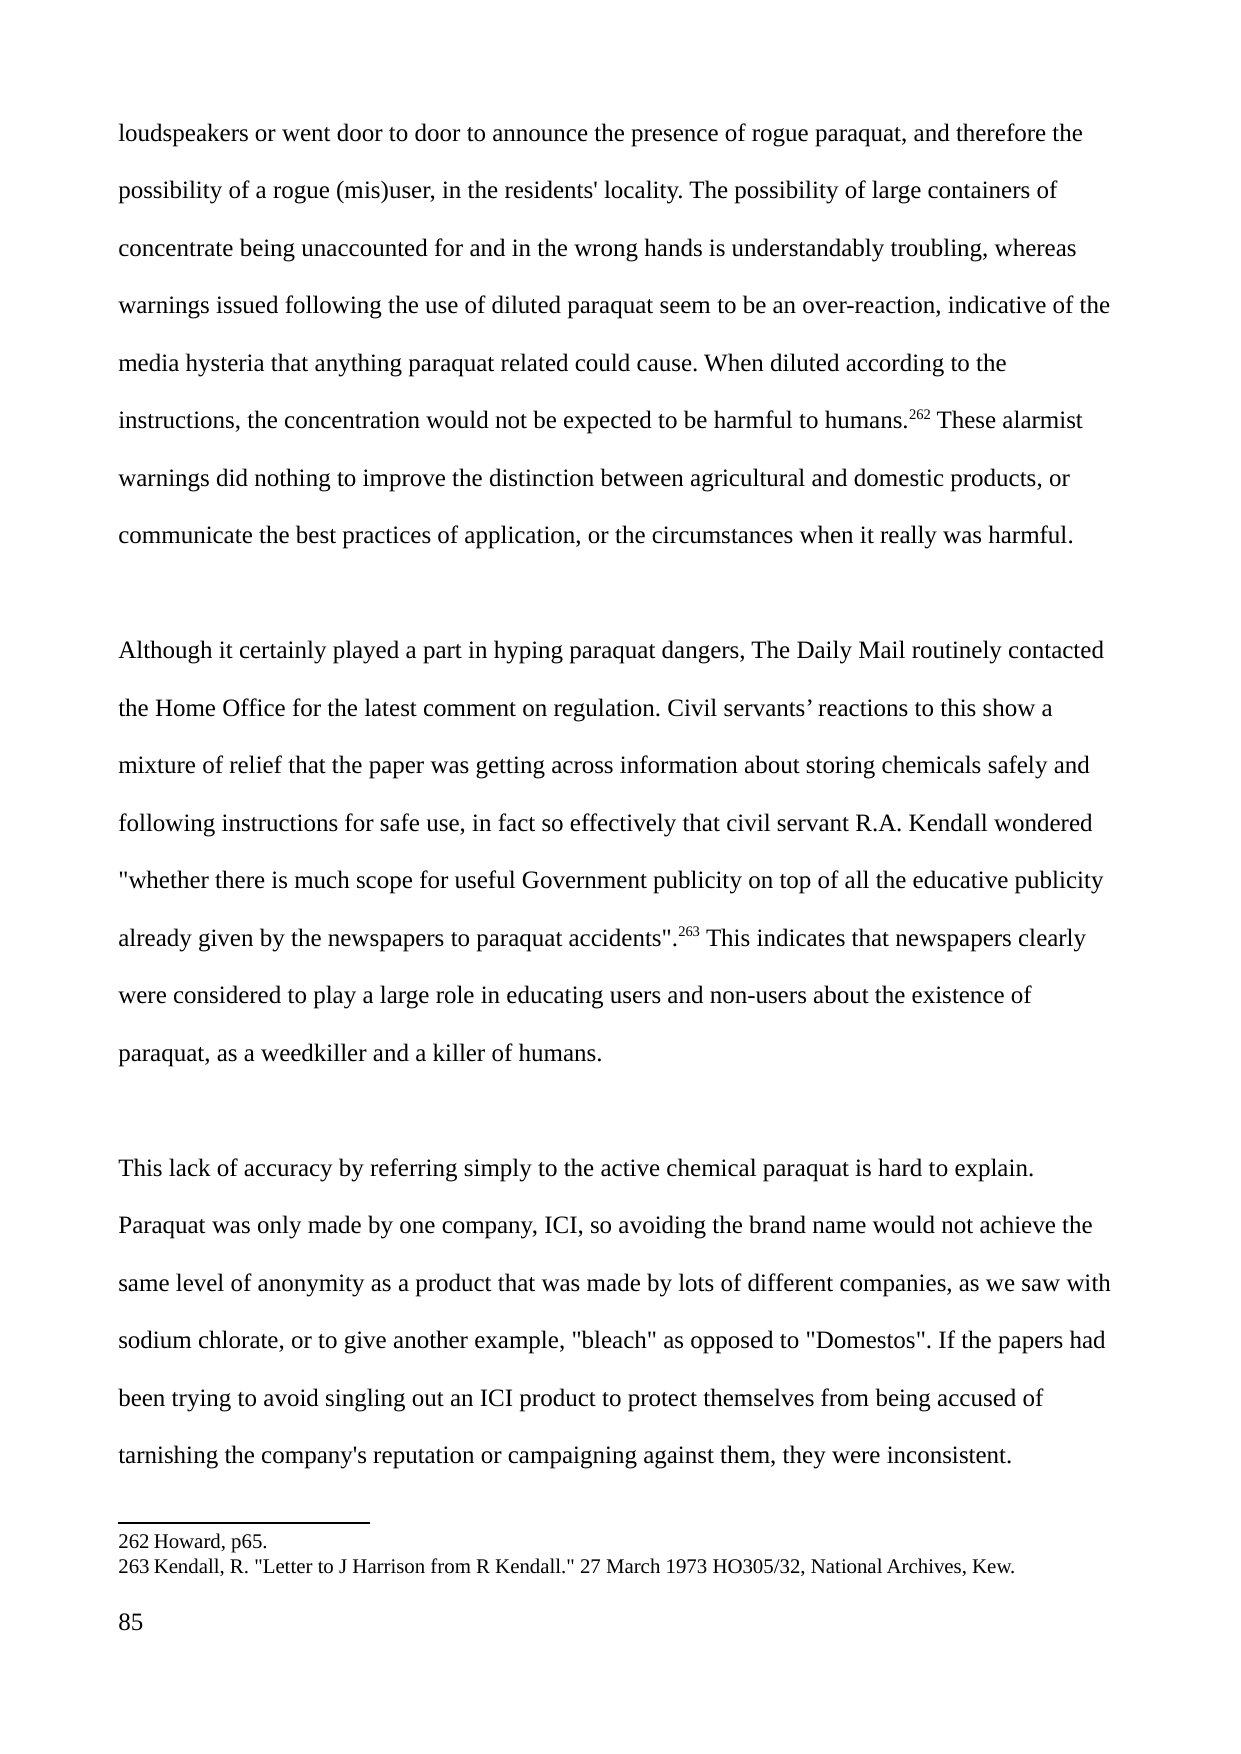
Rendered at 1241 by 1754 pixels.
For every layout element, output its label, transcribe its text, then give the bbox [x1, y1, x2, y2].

text This lack of accuracy by referring simply to the active chemical paraquat is hard to explain. Paraquat was only made by one company, ICI, so avoiding the brand name would not achieve the same level of anonymity as a product that was made by lots of different companies, as we saw with sodium chlorate, or to give another example, "bleach" as opposed to "Domestos". If the papers had been trying to avoid singling out an ICI product to protect themselves from being accused of tarnishing the company's reputation or campaigning against them, they were inconsistent. [118, 1153, 1122, 1469]
text Kendall, R. "Letter to J Harrison from R Kendall." 27 March 1973 HO305/32, National Archives, Kew. [118, 1553, 1122, 1578]
text Howard, p65. [118, 1529, 1122, 1553]
text Although it certainly played a part in hyping paraquat dangers, The Daily Mail routinely contacted the Home Office for the latest comment on regulation. Civil servants’ reactions to this show a mixture of relief that the paper was getting across information about storing chemicals safely and following instructions for safe use, in fact so effectively that civil servant R.A. Kendall wondered "whether there is much scope for useful Government publicity on top of all the educative publicity already given by the newspapers to paraquat accidents". This indicates that newspapers clearly were considered to play a large role in educating users and non-users about the existence of paraquat, as a weedkiller and a killer of humans. [118, 636, 1122, 1067]
text loudspeakers or went door to door to announce the presence of rogue paraquat, and therefore the possibility of a rogue (mis)user, in the residents' locality. The possibility of large containers of concentrate being unaccounted for and in the wrong hands is understandably troubling, whereas warnings issued following the use of diluted paraquat seem to be an over-reaction, indicative of the media hysteria that anything paraquat related could cause. When diluted according to the instructions, the concentration would not be expected to be harmful to humans. These alarmist warnings did nothing to improve the distinction between agricultural and domestic products, or communicate the best practices of application, or the circumstances when it really was harmful. [118, 118, 1122, 549]
